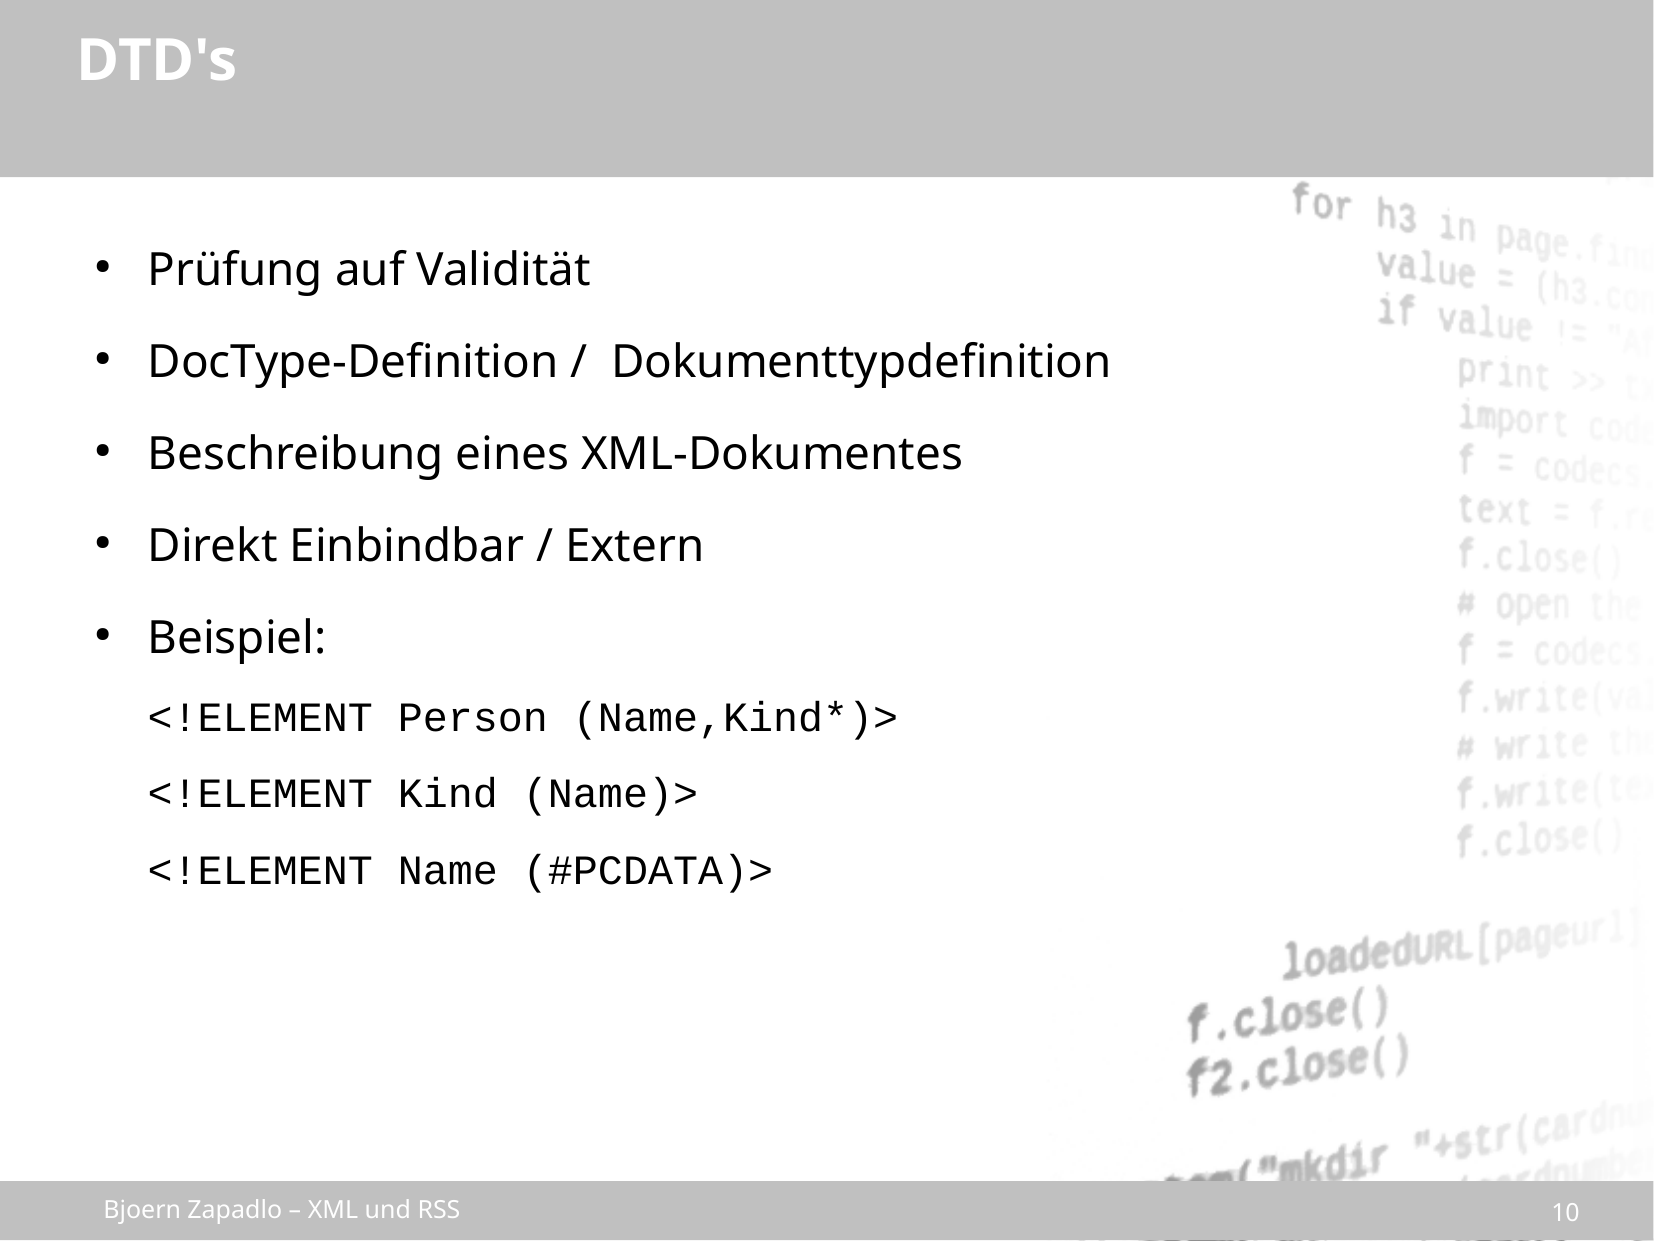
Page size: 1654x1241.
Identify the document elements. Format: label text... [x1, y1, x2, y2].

list Prüfung auf Validität DocType-Definition / Dokumenttypdefinition Beschreibung eines XML-Dokumentes Direkt Einbindbar / Extern Beispiel: <!ELEMENT Person (Name,Kind*)> <!ELEMENT Kind (Name)> <!ELEMENT Name (#PCDATA)> [76, 236, 1566, 1041]
title DTD's [76, 17, 1566, 210]
picture [0, 178, 1654, 1181]
